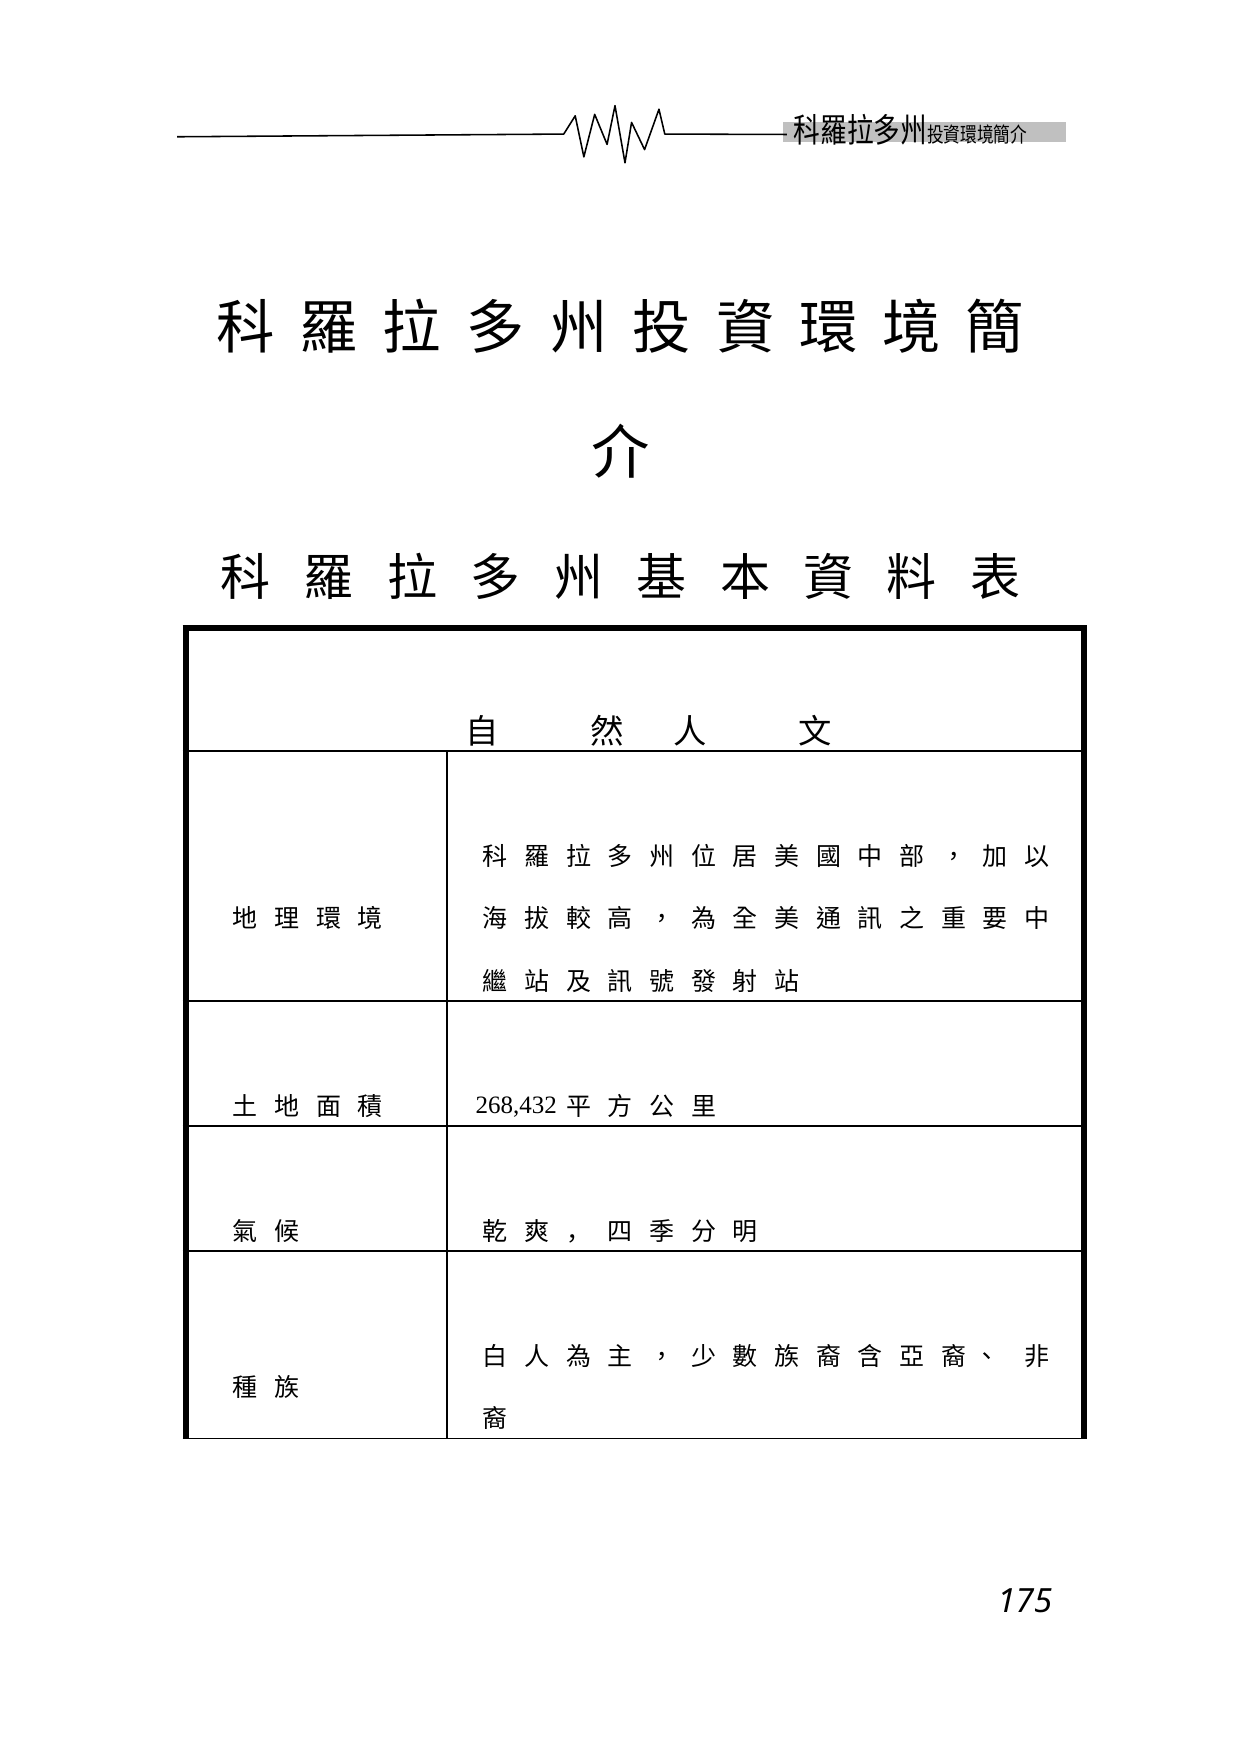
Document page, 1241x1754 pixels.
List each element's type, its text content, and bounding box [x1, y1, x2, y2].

table_cell 地理環境 [189, 752, 446, 1000]
table_cell 土地面積 [189, 1002, 446, 1125]
table_cell 乾爽，四季分明 [448, 1127, 1081, 1250]
table_cell 268,432平方公里 [448, 1002, 1081, 1125]
table_cell 氣候 [189, 1127, 446, 1250]
text 科羅拉多州投資環境簡介 [183, 250, 1058, 500]
text 科羅拉多州基本資料表 [183, 500, 1058, 625]
table_cell 科羅拉多州位居美國中部，加以海拔較高，為全美通訊之重要中繼站及訊號發射站 [448, 752, 1081, 1000]
table_header 自 然 人 文 [189, 631, 1081, 750]
table_cell 種族 [189, 1252, 446, 1438]
table_cell 白人為主，少數族裔含亞裔、非裔 [448, 1252, 1081, 1438]
